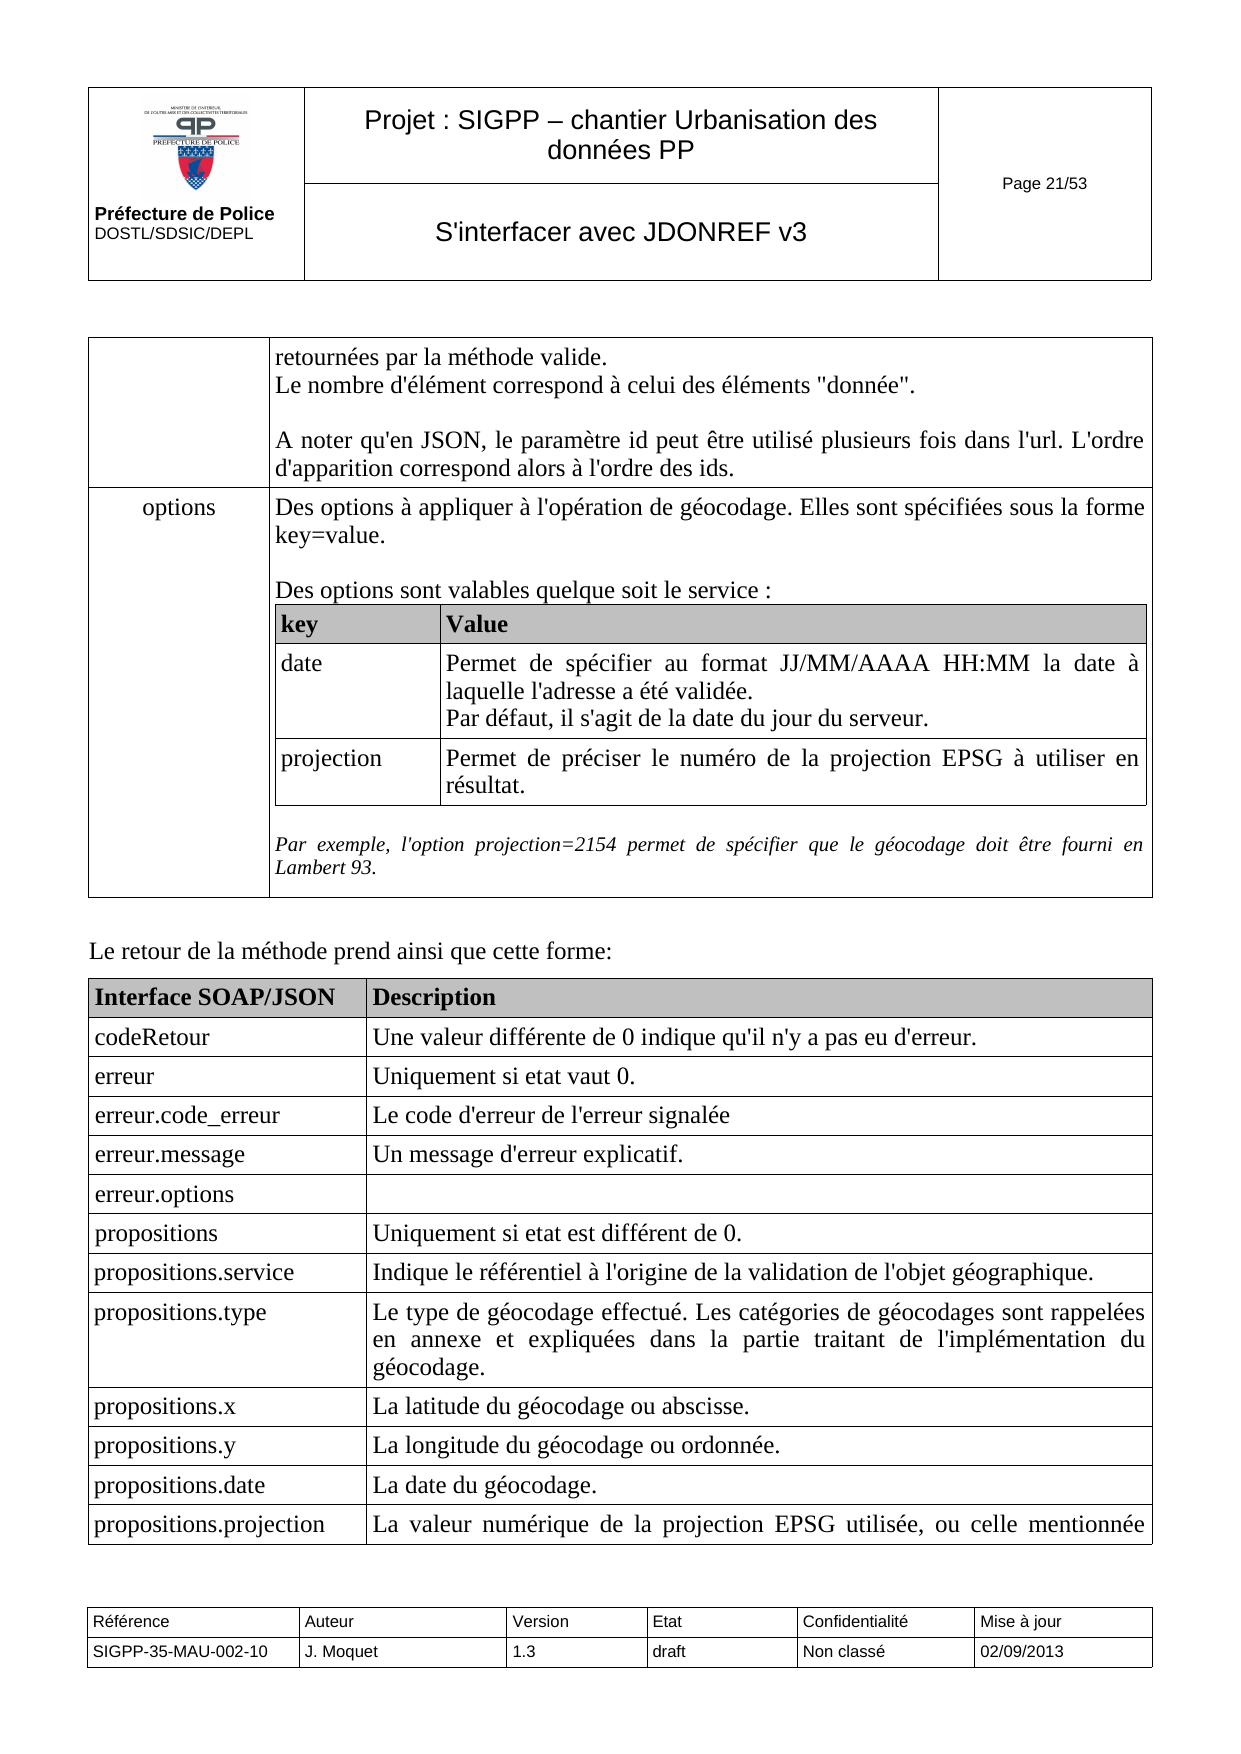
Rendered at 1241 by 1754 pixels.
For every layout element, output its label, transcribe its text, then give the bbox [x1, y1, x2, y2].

picture [141, 92, 252, 203]
table_cell Indique le référentiel à l'origine de la validation de l'objet géographique. [367, 1254, 1152, 1292]
table_cell date [276, 644, 440, 738]
table_cell Le type de géocodage effectué. Les catégories de géocodages sont rappelées en annexe et expliquées dans la partie traitant de l'implémentation du géocodage. [367, 1293, 1152, 1387]
table_cell erreur [89, 1057, 366, 1096]
table_cell Une valeur différente de 0 indique qu'il n'y a pas eu d'erreur. [367, 1018, 1152, 1056]
table_cell propositions [89, 1214, 366, 1253]
table_cell La latitude du géocodage ou abscisse. [367, 1388, 1152, 1426]
table_cell La valeur numérique de la projection EPSG utilisée, ou celle mentionnée [367, 1505, 1152, 1544]
table_cell [367, 1175, 1152, 1213]
table_cell options [89, 488, 269, 897]
table_cell projection [276, 739, 440, 805]
table_cell erreur.message [89, 1136, 366, 1174]
table_header Interface SOAP/JSON [89, 979, 366, 1017]
table_header key [276, 605, 440, 643]
table_cell La date du géocodage. [367, 1466, 1152, 1504]
table_cell codeRetour [89, 1018, 366, 1056]
text Le retour de la méthode prend ainsi que cette forme: [88, 937, 1152, 965]
table_cell Le code d'erreur de l'erreur signalée [367, 1097, 1152, 1135]
table_cell propositions.y [89, 1427, 366, 1465]
table_cell La longitude du géocodage ou ordonnée. [367, 1427, 1152, 1465]
table_cell Uniquement si etat vaut 0. [367, 1057, 1152, 1096]
table_cell Permet de spécifier au format JJ/MM/AAAA HH:MM la date à laquelle l'adresse a été validée. Par défaut, il s'agit de la date du jour du serveur. [441, 644, 1146, 738]
table_cell Des options à appliquer à l'opération de géocodage. Elles sont spécifiées sous la forme key=value. Des options sont valables quelque soit le service : Par exemple, l'option projection=2154 permet de spécifier que le géocodage doit être fourni en Lambert 93. [270, 488, 1152, 897]
table_cell [89, 338, 269, 487]
table_cell propositions.date [89, 1466, 366, 1504]
table_cell Permet de préciser le numéro de la projection EPSG à utiliser en résultat. [441, 739, 1146, 805]
table_cell erreur.code_erreur [89, 1097, 366, 1135]
table_header Value [441, 605, 1146, 643]
table_cell erreur.options [89, 1175, 366, 1213]
table_cell propositions.type [89, 1293, 366, 1387]
table_header Description [367, 979, 1152, 1017]
table_cell propositions.projection [89, 1505, 366, 1544]
table_cell retournées par la méthode valide. Le nombre d'élément correspond à celui des éléments "donnée". A noter qu'en JSON, le paramètre id peut être utilisé plusieurs fois dans l'url. L'ordre d'apparition correspond alors à l'ordre des ids. [270, 338, 1152, 487]
table_cell Uniquement si etat est différent de 0. [367, 1214, 1152, 1253]
table_cell Un message d'erreur explicatif. [367, 1136, 1152, 1174]
table_cell propositions.x [89, 1388, 366, 1426]
table_cell propositions.service [89, 1254, 366, 1292]
